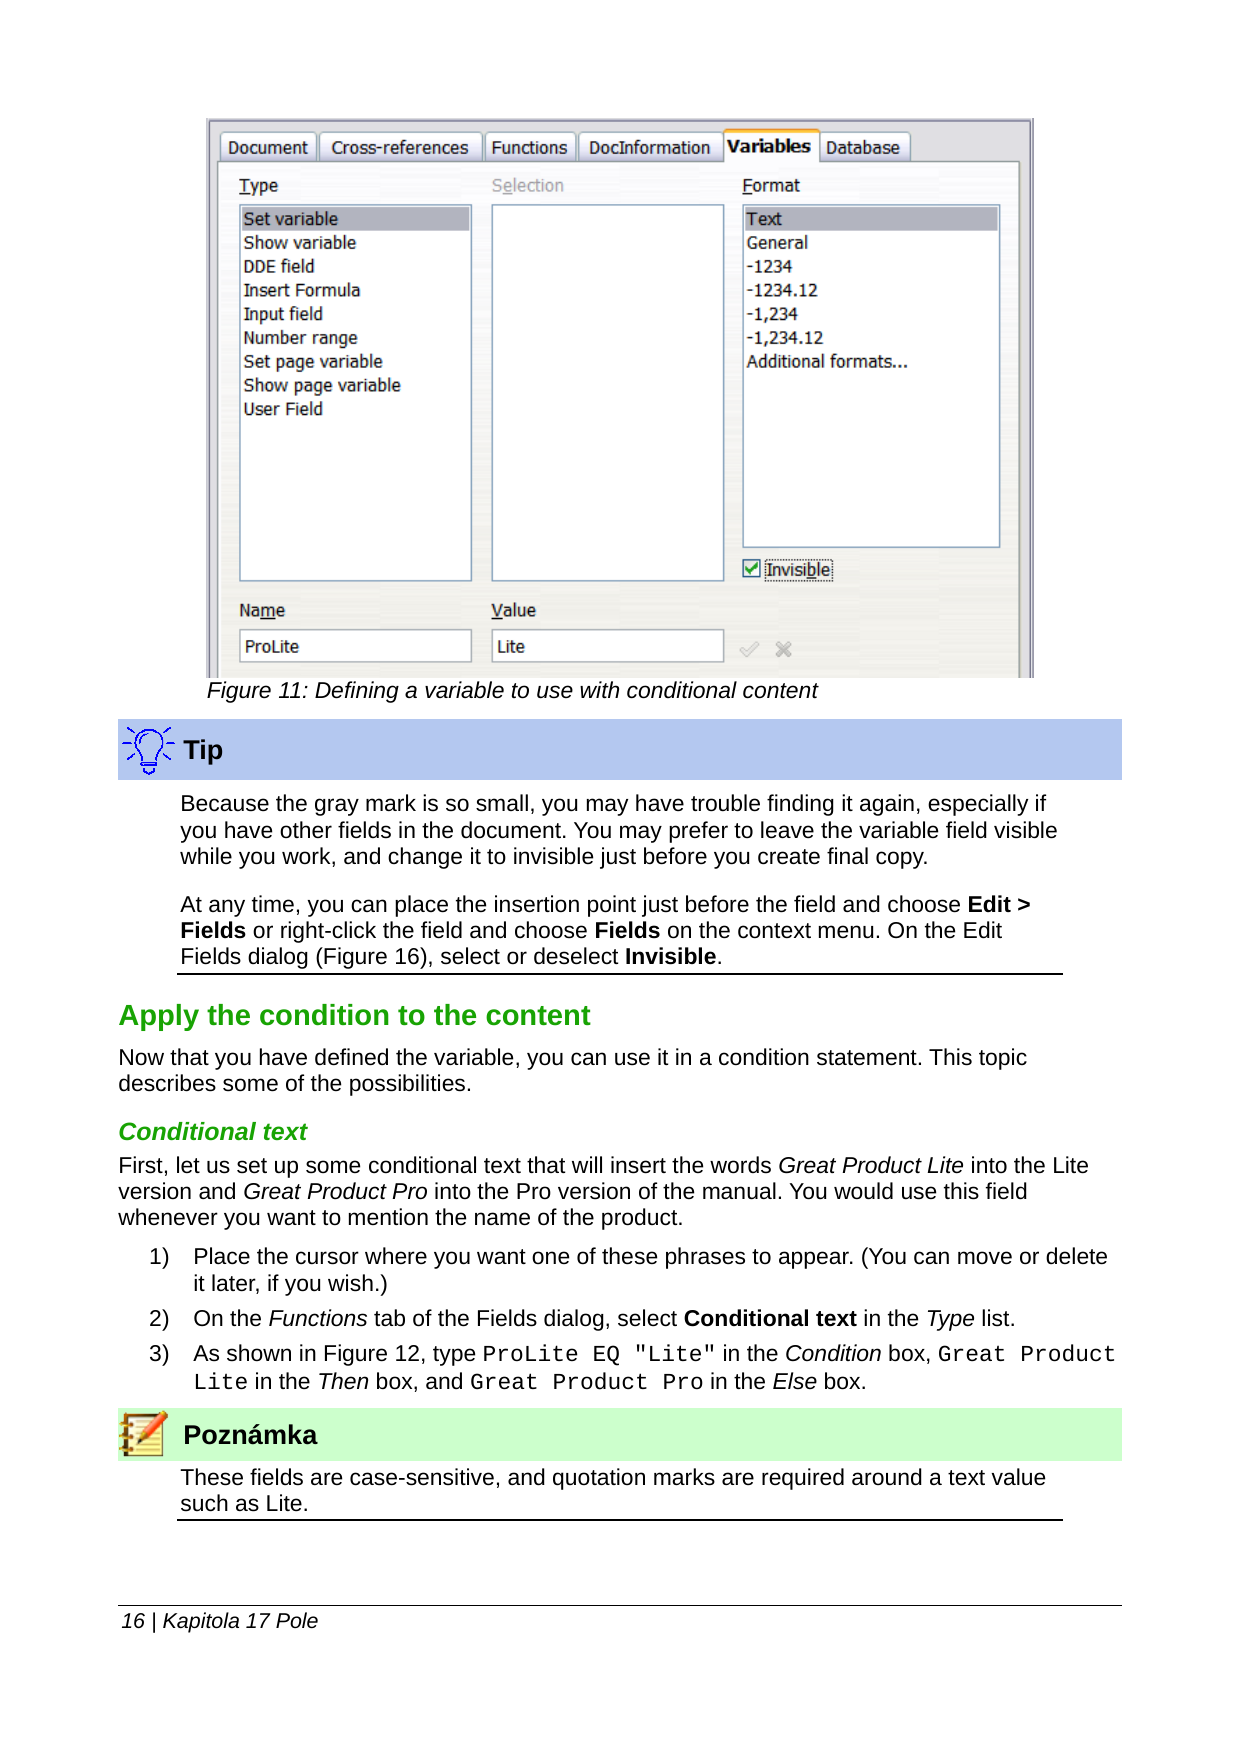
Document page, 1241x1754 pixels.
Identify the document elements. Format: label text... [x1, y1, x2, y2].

list As shown in Figure 12, type ProLite EQ "Lite" in the Condition box, Great Product Lite in the Then box, and Great Product Pro in the Else box. [169, 1340, 1122, 1397]
subtitle Tip [118, 719, 1122, 780]
picture [119, 1409, 170, 1460]
subtitle Conditional text [118, 1117, 1122, 1146]
list On the Functions tab of the Fields dialog, select Conditional text in the Type list. [169, 1305, 1122, 1331]
text Now that you have defined the variable, you can use it in a condition statement. This topic describes some of the possibilities. [118, 1044, 1122, 1096]
picture [206, 118, 1034, 678]
subtitle Apply the condition to the content [118, 998, 1122, 1032]
subtitle Poznámka [118, 1408, 1122, 1461]
list Place the cursor where you want one of these phrases to appear. (You can move or delete it later, if you wish.) [169, 1243, 1122, 1296]
text Figure 11: Defining a variable to use with conditional content [207, 678, 1033, 703]
list First, let us set up some conditional text that will insert the words Great Product Lite into the Lite version and Great Product Pro into the Pro version of the manual. You would use this field whenever you want to mention the name of the product. [118, 1152, 1122, 1231]
text These fields are case-sensitive, and quotation marks are required around a text value such as Lite. [177, 1461, 1063, 1519]
text Because the gray mark is so small, you may have trouble finding it again, especially if you have other fields in the document. You may prefer to leave the variable field visible while you work, and change it to invisible just before you create final copy. [177, 787, 1063, 869]
text At any time, you can place the insertion point just before the field and choose Edit > Fields or right-click the field and choose Fields on the context menu. On the Edit Fields dialog (Figure 16), select or deselect Invisible. [177, 887, 1063, 973]
picture [119, 719, 179, 779]
